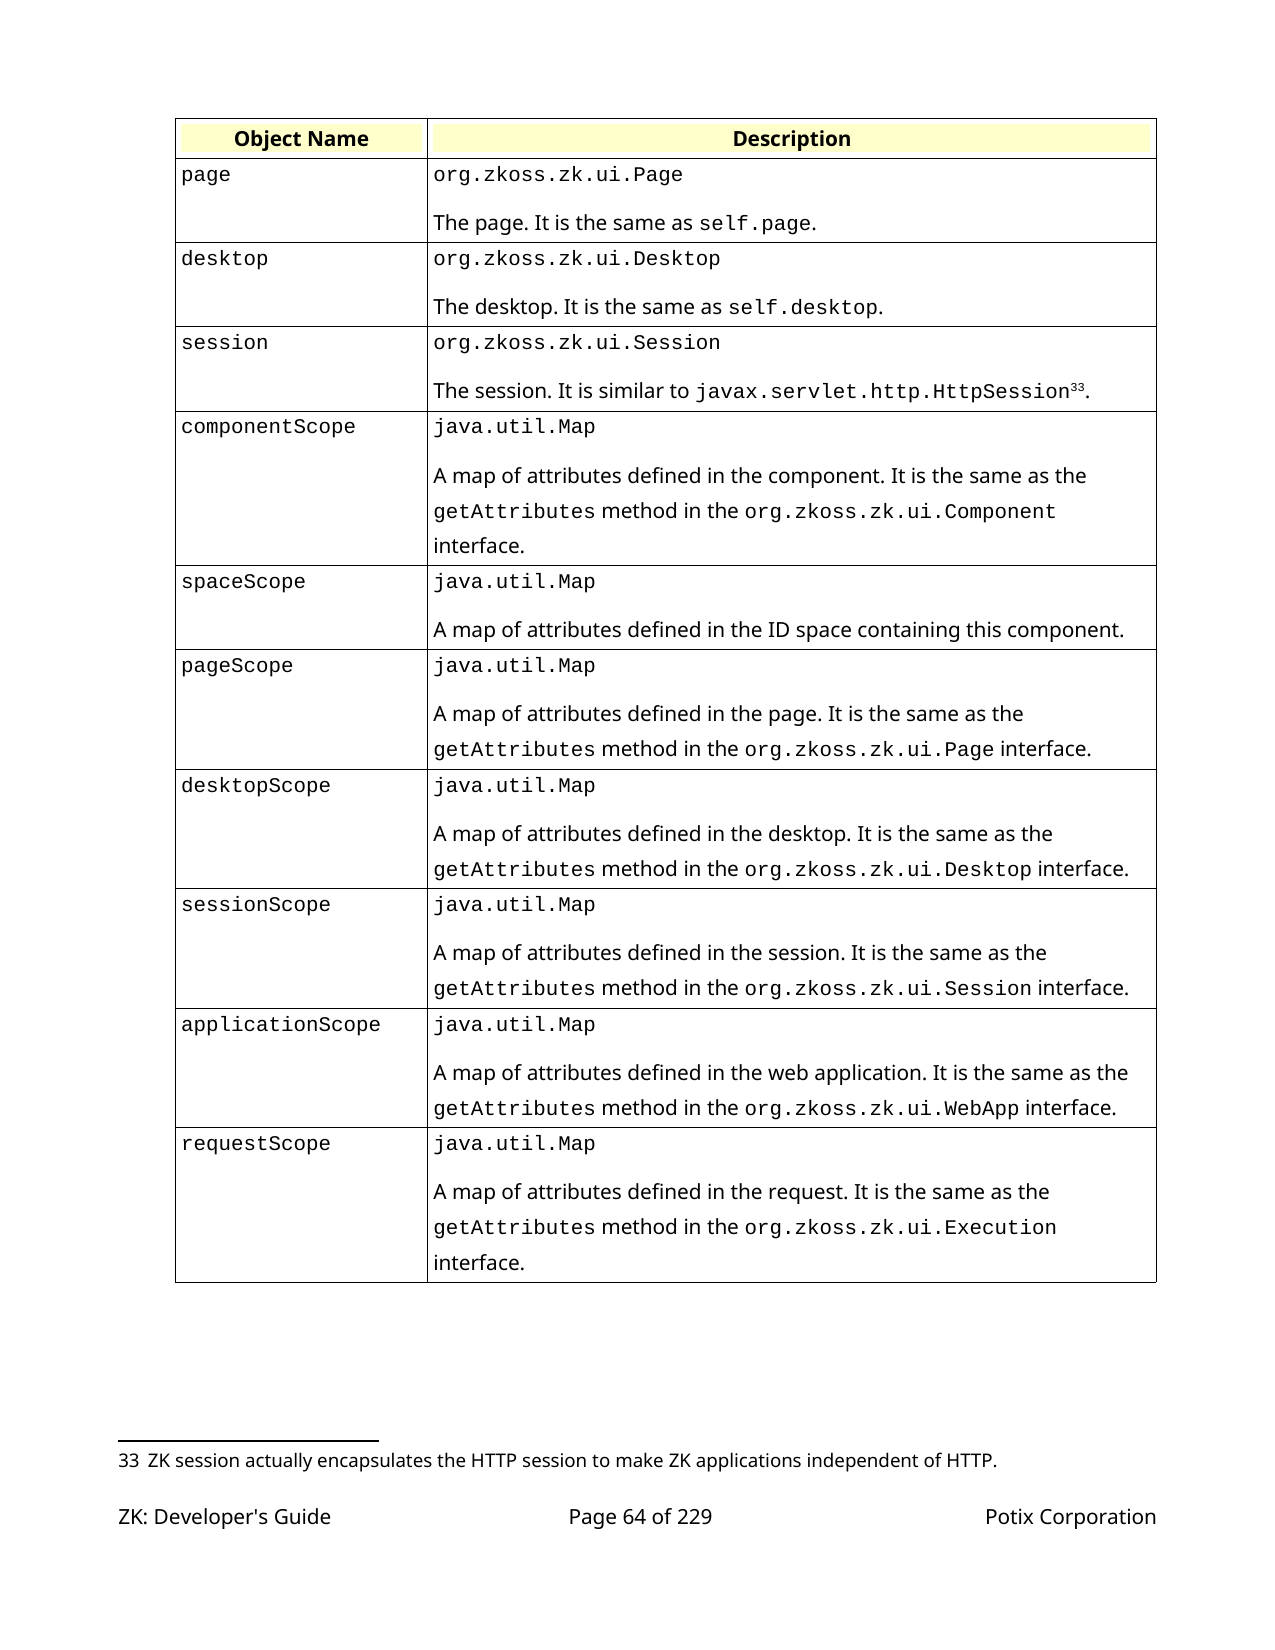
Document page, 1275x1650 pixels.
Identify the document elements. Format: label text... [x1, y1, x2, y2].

table_cell desktop [176, 243, 427, 326]
table_cell java.util.Map A map of attributes defined in the session. It is the same as the getAttributes method in the org.zkoss.zk.ui.Session interface. [428, 889, 1156, 1008]
table_cell org.zkoss.zk.ui.Desktop The desktop. It is the same as self.desktop. [428, 243, 1156, 326]
table_cell pageScope [176, 650, 427, 769]
table_cell componentScope [176, 412, 427, 565]
table_cell java.util.Map A map of attributes defined in the component. It is the same as the getAttributes method in the org.zkoss.zk.ui.Component interface. [428, 412, 1156, 565]
table_cell java.util.Map A map of attributes defined in the request. It is the same as the getAttributes method in the org.zkoss.zk.ui.Execution interface. [428, 1128, 1156, 1282]
table_cell java.util.Map A map of attributes defined in the page. It is the same as the getAttributes method in the org.zkoss.zk.ui.Page interface. [428, 650, 1156, 769]
table_cell applicationScope [176, 1009, 427, 1127]
table_cell requestScope [176, 1128, 427, 1282]
table_cell desktopScope [176, 770, 427, 888]
table_cell java.util.Map A map of attributes defined in the ID space containing this component. [428, 566, 1156, 649]
table_cell java.util.Map A map of attributes defined in the desktop. It is the same as the getAttributes method in the org.zkoss.zk.ui.Desktop interface. [428, 770, 1156, 888]
table_cell org.zkoss.zk.ui.Session The session. It is similar to javax.servlet.http.HttpSession. [428, 327, 1156, 411]
table_cell session [176, 327, 427, 411]
table_cell org.zkoss.zk.ui.Page The page. It is the same as self.page. [428, 159, 1156, 242]
table_header Description [428, 119, 1156, 158]
table_cell sessionScope [176, 889, 427, 1008]
table_cell page [176, 159, 427, 242]
table_header Object Name [176, 119, 427, 158]
table_cell spaceScope [176, 566, 427, 649]
table_cell java.util.Map A map of attributes defined in the web application. It is the same as the getAttributes method in the org.zkoss.zk.ui.WebApp interface. [428, 1009, 1156, 1127]
